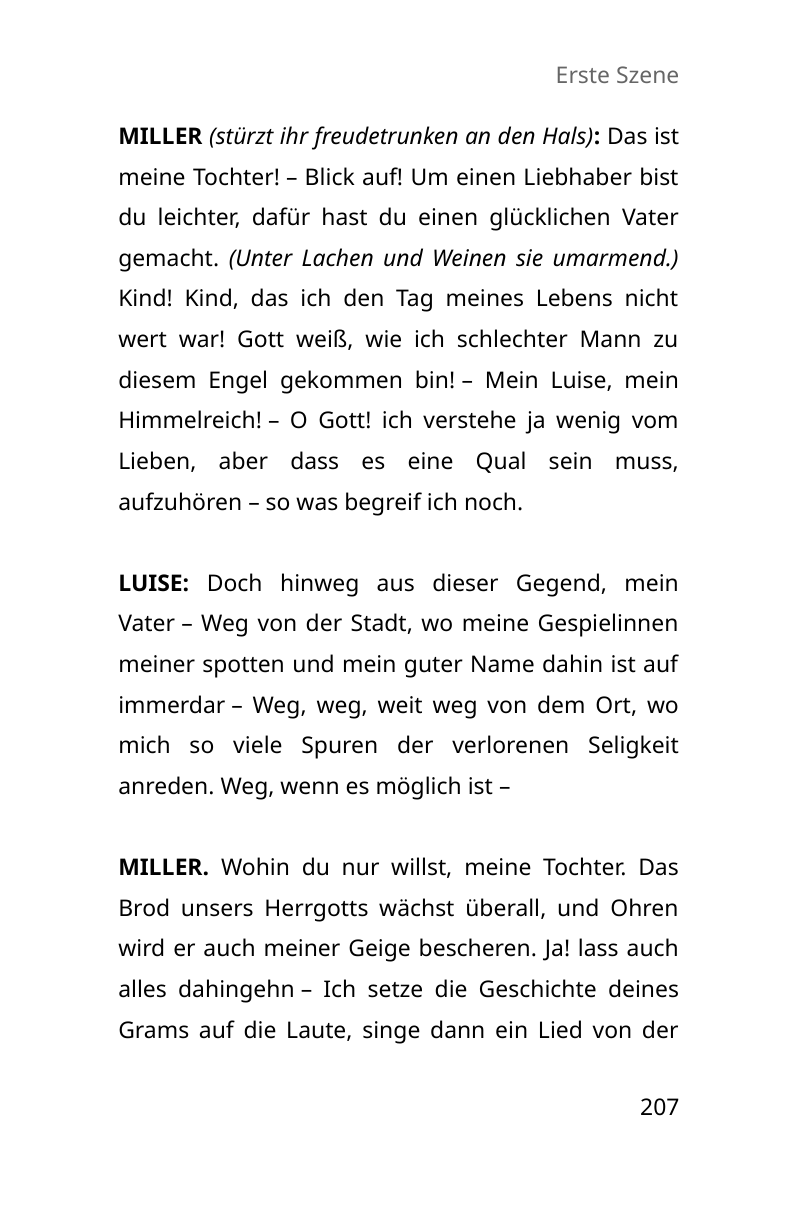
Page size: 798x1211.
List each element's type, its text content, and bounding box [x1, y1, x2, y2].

text LUISE: Doch hinweg aus dieser Gegend, mein Vater – Weg von der Stadt, wo meine Gespielinnen meiner spotten und mein guter Name dahin ist auf immerdar – Weg, weg, weit weg von dem Ort, wo mich so viele Spuren der verlorenen Seligkeit anreden. Weg, wenn es möglich ist – [118, 538, 679, 801]
text MILLER. Wohin du nur willst, meine Tochter. Das Brod unsers Herrgotts wächst überall, und Ohren wird er auch meiner Geige bescheren. Ja! lass auch alles dahingehn – Ich setze die Geschichte deines Grams auf die Laute, singe dann ein Lied von der [118, 822, 679, 1045]
text MILLER (stürzt ihr freudetrunken an den Hals): Das ist meine Tochter! – Blick auf! Um einen Liebhaber bist du leichter, dafür hast du einen glücklichen Vater gemacht. (Unter Lachen und Weinen sie umarmend.) Kind! Kind, das ich den Tag meines Lebens nicht wert war! Gott weiß, wie ich schlechter Mann zu diesem Engel gekommen bin! – Mein Luise, mein Himmelreich! – O Gott! ich verstehe ja wenig vom Lieben, aber dass es eine Qual sein muss, aufzuhören – so was begreif ich noch. [118, 120, 679, 517]
